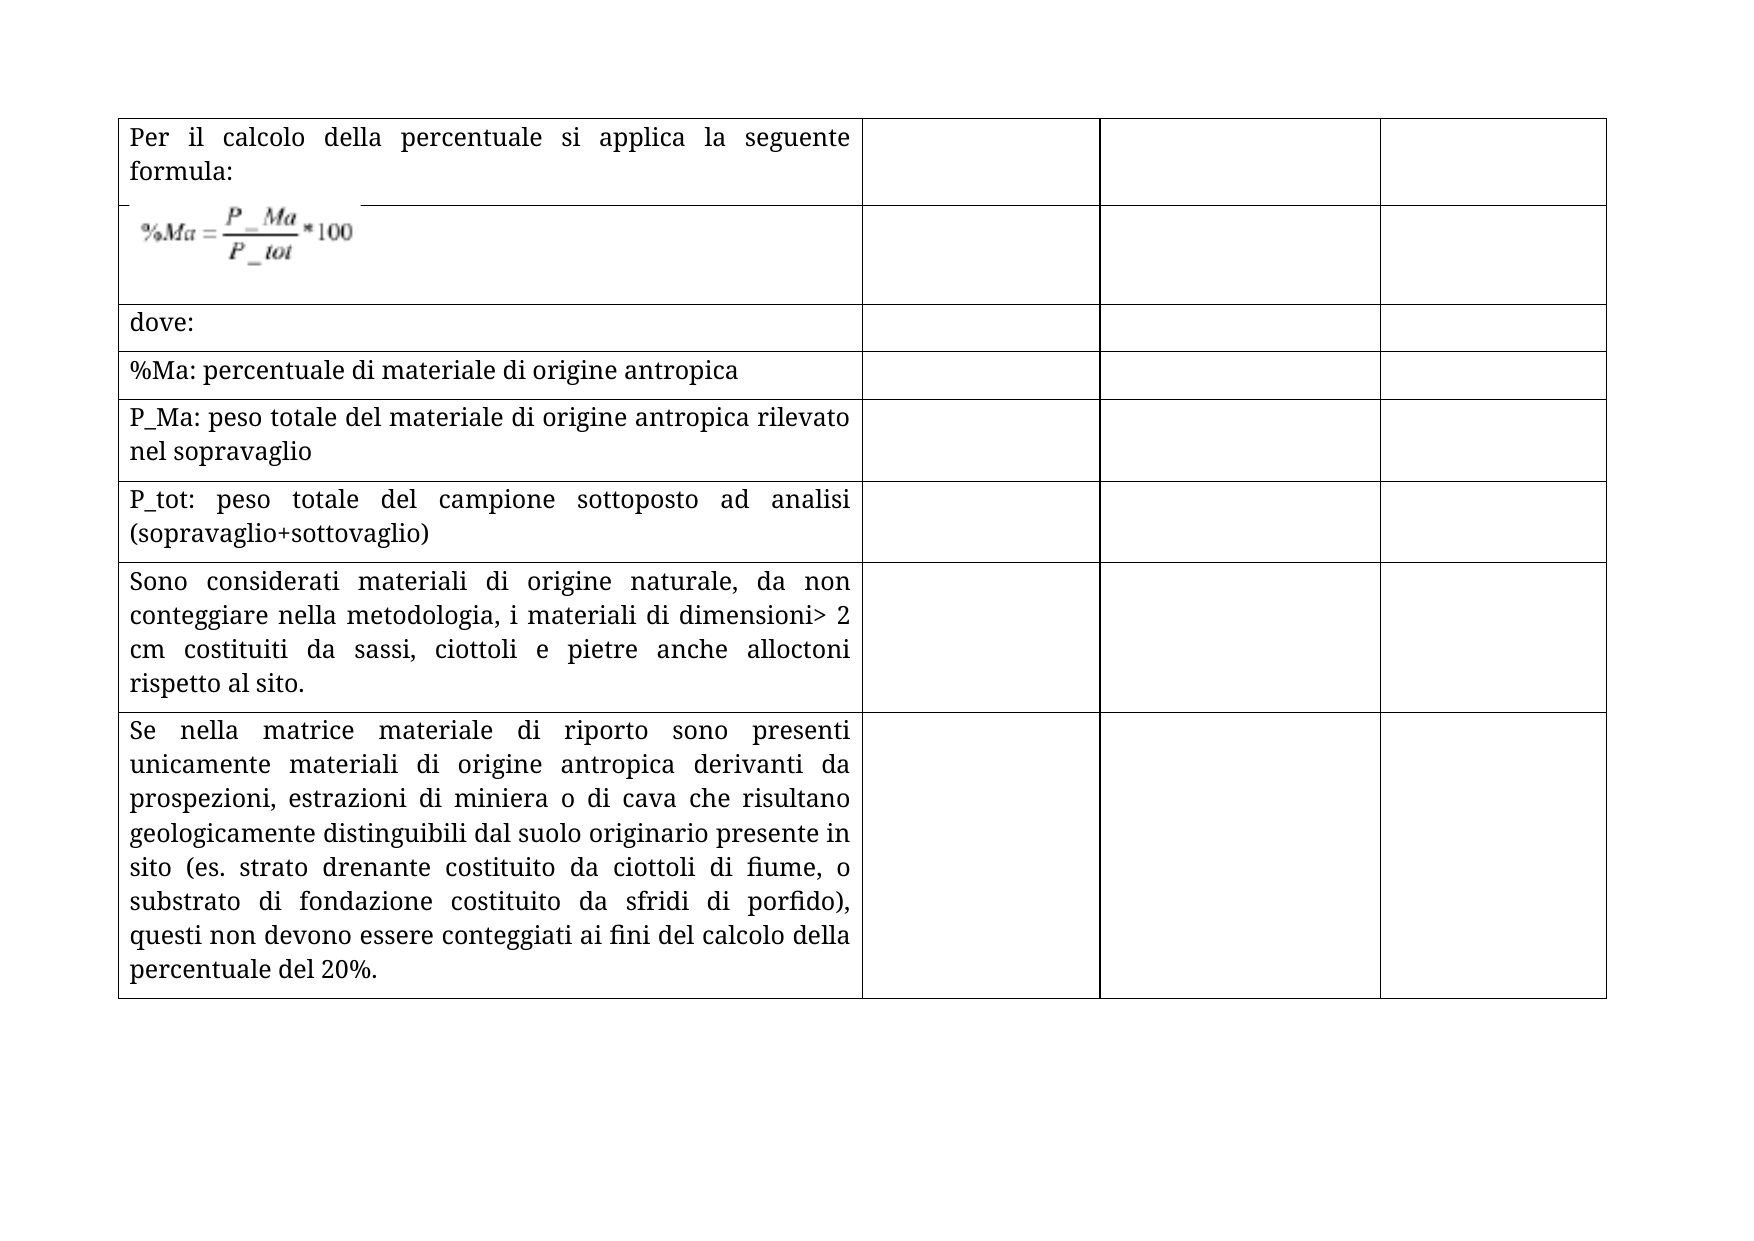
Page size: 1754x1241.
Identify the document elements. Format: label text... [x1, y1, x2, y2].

table_cell [1381, 119, 1606, 204]
table_cell [119, 206, 862, 304]
table_cell [1101, 400, 1380, 481]
table_cell [1101, 563, 1380, 712]
table_cell [1101, 713, 1380, 998]
table_cell P_tot: peso totale del campione sottoposto ad analisi (sopravaglio+sottovaglio) [119, 482, 862, 562]
table_cell [863, 119, 1099, 204]
table_cell [1101, 305, 1380, 351]
table_cell [1101, 352, 1380, 399]
table_cell [1101, 206, 1380, 304]
table_cell [1381, 563, 1606, 712]
table_cell [1381, 206, 1606, 304]
table_cell [863, 352, 1099, 399]
table_cell [1381, 713, 1606, 998]
table_cell [1381, 400, 1606, 481]
table_cell [1381, 305, 1606, 351]
table_cell P_Ma: peso totale del materiale di origine antropica rilevato nel sopravaglio [119, 400, 862, 481]
table_cell Sono considerati materiali di origine naturale, da non conteggiare nella metodologia, i materiali di dimensioni> 2 cm costituiti da sassi, ciottoli e pietre anche alloctoni rispetto al sito. [119, 563, 862, 712]
table_cell [863, 206, 1099, 304]
table_cell [1101, 482, 1380, 562]
table_cell [863, 400, 1099, 481]
table_cell %Ma: percentuale di materiale di origine antropica [119, 352, 862, 399]
table_cell [863, 713, 1099, 998]
table_cell [1381, 482, 1606, 562]
table_cell Se nella matrice materiale di riporto sono presenti unicamente materiali di origine antropica derivanti da prospezioni, estrazioni di miniera o di cava che risultano geologicamente distinguibili dal suolo originario presente in sito (es. strato drenante costituito da ciottoli di fiume, o substrato di fondazione costituito da sfridi di porfido), questi non devono essere conteggiati ai fini del calcolo della percentuale del 20%. [119, 713, 862, 998]
table_cell dove: [119, 305, 862, 351]
table_cell [863, 482, 1099, 562]
table_cell [1101, 119, 1380, 204]
table_cell [863, 563, 1099, 712]
table_cell Per il calcolo della percentuale si applica la seguente formula: [119, 119, 862, 204]
table_cell [863, 305, 1099, 351]
table_cell [1381, 352, 1606, 399]
